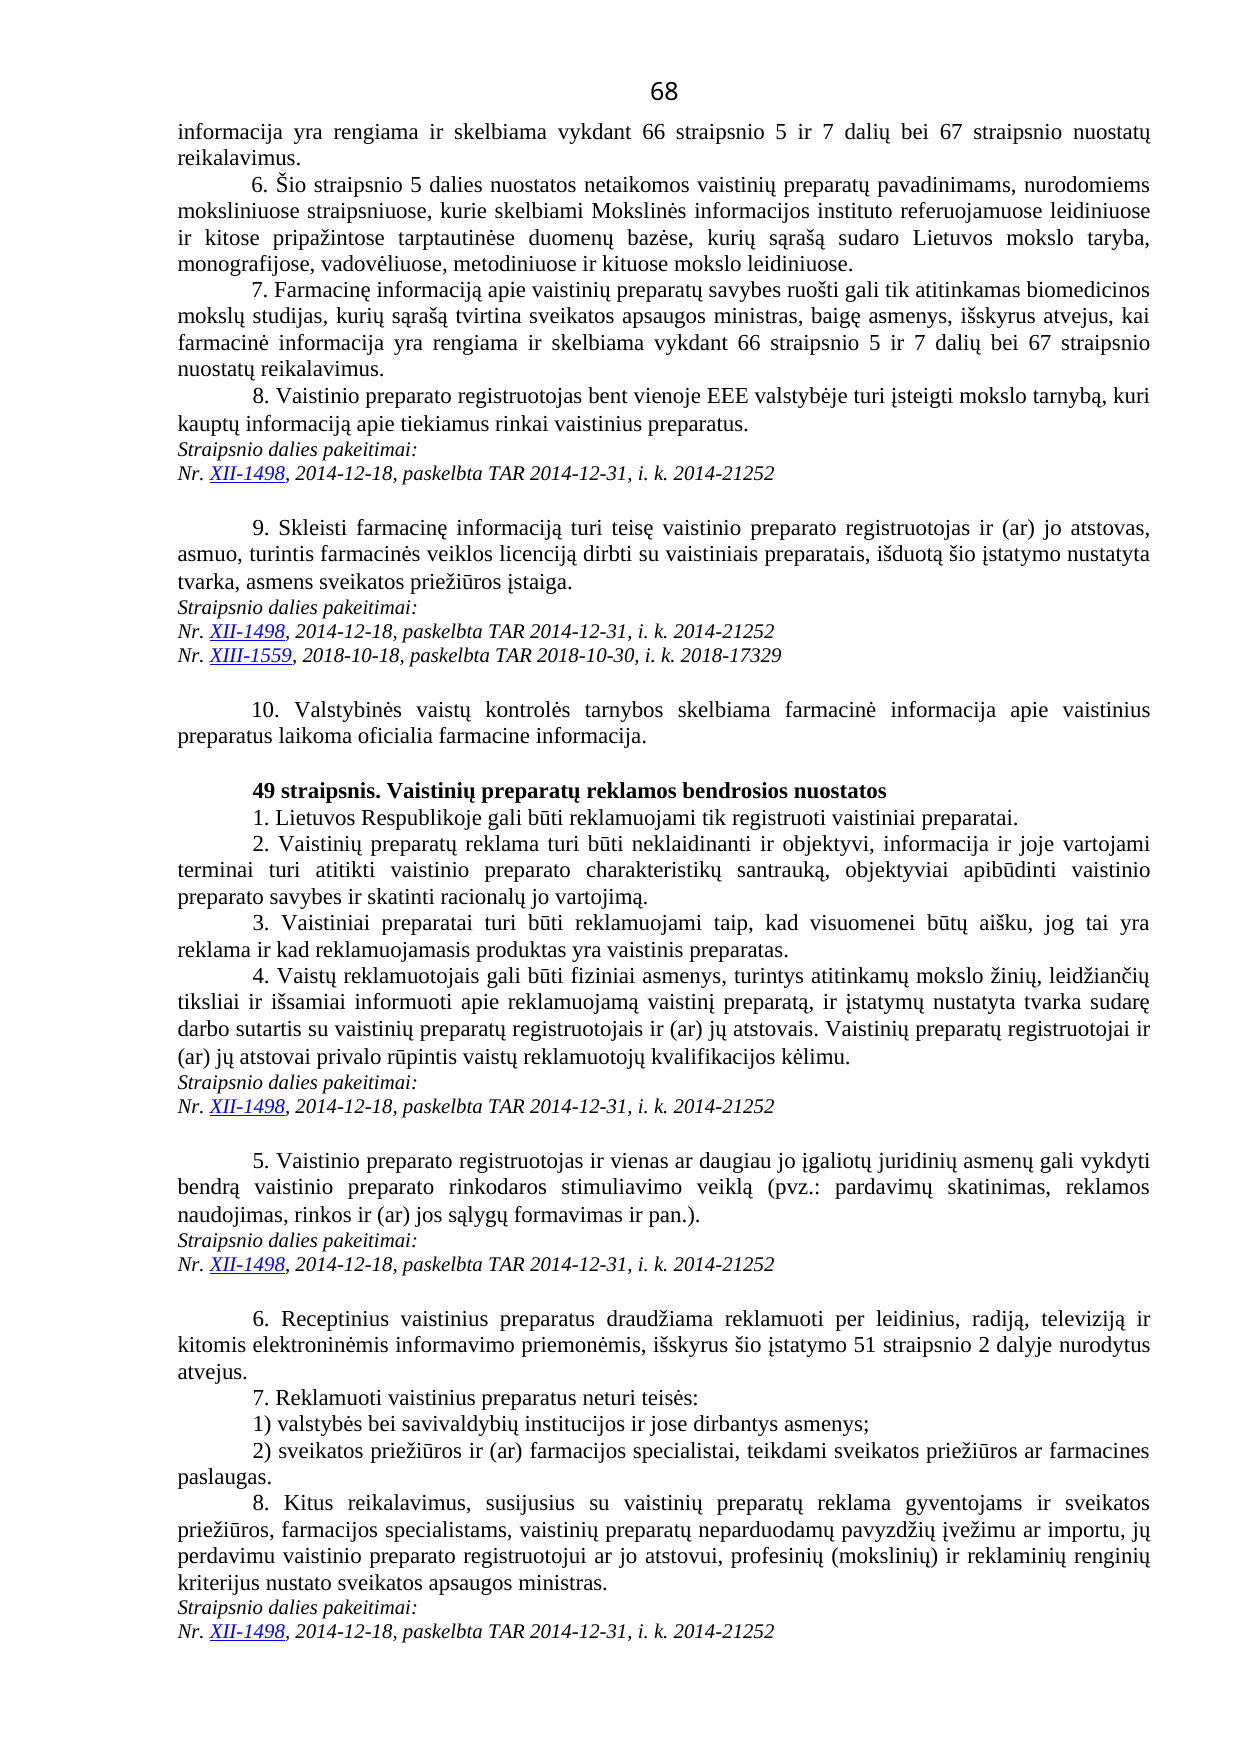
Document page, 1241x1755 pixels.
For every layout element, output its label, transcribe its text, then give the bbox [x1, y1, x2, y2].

text 8. Kitus reikalavimus, susijusius su vaistinių preparatų reklama gyventojams ir sveikatos priežiūros, farmacijos specialistams, vaistinių preparatų neparduodamų pavyzdžių įvežimu ar importu, jų perdavimu vaistinio preparato registruotojui ar jo atstovui, profesinių (mokslinių) ir reklaminių renginių kriterijus nustato sveikatos apsaugos ministras. [177, 1489, 1152, 1595]
text Nr. XIII-1559, 2018-10-18, paskelbta TAR 2018-10-30, i. k. 2018-17329 [177, 643, 1152, 667]
text 10. Valstybinės vaistų kontrolės tarnybos skelbiama farmacinė informacija apie vaistinius preparatus laikoma oficialia farmacine informacija. [177, 696, 1152, 749]
text 7. Farmacinę informaciją apie vaistinių preparatų savybes ruošti gali tik atitinkamas biomedicinos mokslų studijas, kurių sąrašą tvirtina sveikatos apsaugos ministras, baigę asmenys, išskyrus atvejus, kai farmacinė informacija yra rengiama ir skelbiama vykdant 66 straipsnio 5 ir 7 dalių bei 67 straipsnio nuostatų reikalavimus. [177, 276, 1152, 382]
text Nr. XII-1498, 2014-12-18, paskelbta TAR 2014-12-31, i. k. 2014-21252 [177, 1094, 1152, 1118]
text 2) sveikatos priežiūros ir (ar) farmacijos specialistai, teikdami sveikatos priežiūros ar farmacines paslaugas. [177, 1437, 1152, 1489]
text 5. Vaistinio preparato registruotojas ir vienas ar daugiau jo įgaliotų juridinių asmenų gali vykdyti bendrą vaistinio preparato rinkodaros stimuliavimo veiklą (pvz.: pardavimų skatinimas, reklamos naudojimas, rinkos ir (ar) jos sąlygų formavimas ir pan.). [177, 1147, 1152, 1228]
text 1. Lietuvos Respublikoje gali būti reklamuojami tik registruoti vaistiniai preparatai. [177, 804, 1152, 830]
text Straipsnio dalies pakeitimai: [177, 595, 1152, 619]
text 8. Vaistinio preparato registruotojas bent vienoje EEE valstybėje turi įsteigti mokslo tarnybą, kuri kauptų informaciją apie tiekiamus rinkai vaistinius preparatus. [177, 382, 1152, 437]
text Nr. XII-1498, 2014-12-18, paskelbta TAR 2014-12-31, i. k. 2014-21252 [177, 1252, 1152, 1276]
text Straipsnio dalies pakeitimai: [177, 1228, 1152, 1252]
text Nr. XII-1498, 2014-12-18, paskelbta TAR 2014-12-31, i. k. 2014-21252 [177, 1619, 1152, 1643]
text Straipsnio dalies pakeitimai: [177, 1595, 1152, 1619]
text Nr. XII-1498, 2014-12-18, paskelbta TAR 2014-12-31, i. k. 2014-21252 [177, 619, 1152, 643]
text 6. Šio straipsnio 5 dalies nuostatos netaikomos vaistinių preparatų pavadinimams, nurodomiems moksliniuose straipsniuose, kurie skelbiami Mokslinės informacijos instituto referuojamuose leidiniuose ir kitose pripažintose tarptautinėse duomenų bazėse, kurių sąrašą sudaro Lietuvos mokslo taryba, monografijose, vadovėliuose, metodiniuose ir kituose mokslo leidiniuose. [177, 171, 1152, 276]
text 6. Receptinius vaistinius preparatus draudžiama reklamuoti per leidinius, radiją, televiziją ir kitomis elektroninėmis informavimo priemonėmis, išskyrus šio įstatymo 51 straipsnio 2 dalyje nurodytus atvejus. [177, 1305, 1152, 1384]
text Straipsnio dalies pakeitimai: [177, 437, 1152, 461]
text 3. Vaistiniai preparatai turi būti reklamuojami taip, kad visuomenei būtų aišku, jog tai yra reklama ir kad reklamuojamasis produktas yra vaistinis preparatas. [177, 909, 1152, 962]
text 9. Skleisti farmacinę informaciją turi teisę vaistinio preparato registruotojas ir (ar) jo atstovas, asmuo, turintis farmacinės veiklos licenciją dirbti su vaistiniais preparatais, išduotą šio įstatymo nustatyta tvarka, asmens sveikatos priežiūros įstaiga. [177, 514, 1152, 595]
text informacija yra rengiama ir skelbiama vykdant 66 straipsnio 5 ir 7 dalių bei 67 straipsnio nuostatų reikalavimus. [177, 118, 1152, 171]
text 7. Reklamuoti vaistinius preparatus neturi teisės: [177, 1384, 1152, 1410]
text Straipsnio dalies pakeitimai: [177, 1070, 1152, 1094]
text 4. Vaistų reklamuotojais gali būti fiziniai asmenys, turintys atitinkamų mokslo žinių, leidžiančių tiksliai ir išsamiai informuoti apie reklamuojamą vaistinį preparatą, ir įstatymų nustatyta tvarka sudarę darbo sutartis su vaistinių preparatų registruotojais ir (ar) jų atstovais. Vaistinių preparatų registruotojai ir (ar) jų atstovai privalo rūpintis vaistų reklamuotojų kvalifikacijos kėlimu. [177, 962, 1152, 1070]
text 1) valstybės bei savivaldybių institucijos ir jose dirbantys asmenys; [177, 1410, 1152, 1437]
text 2. Vaistinių preparatų reklama turi būti neklaidinanti ir objektyvi, informacija ir joje vartojami terminai turi atitikti vaistinio preparato charakteristikų santrauką, objektyviai apibūdinti vaistinio preparato savybes ir skatinti racionalų jo vartojimą. [177, 830, 1152, 909]
text 49 straipsnis. Vaistinių preparatų reklamos bendrosios nuostatos [177, 777, 1152, 804]
text Nr. XII-1498, 2014-12-18, paskelbta TAR 2014-12-31, i. k. 2014-21252 [177, 461, 1152, 485]
